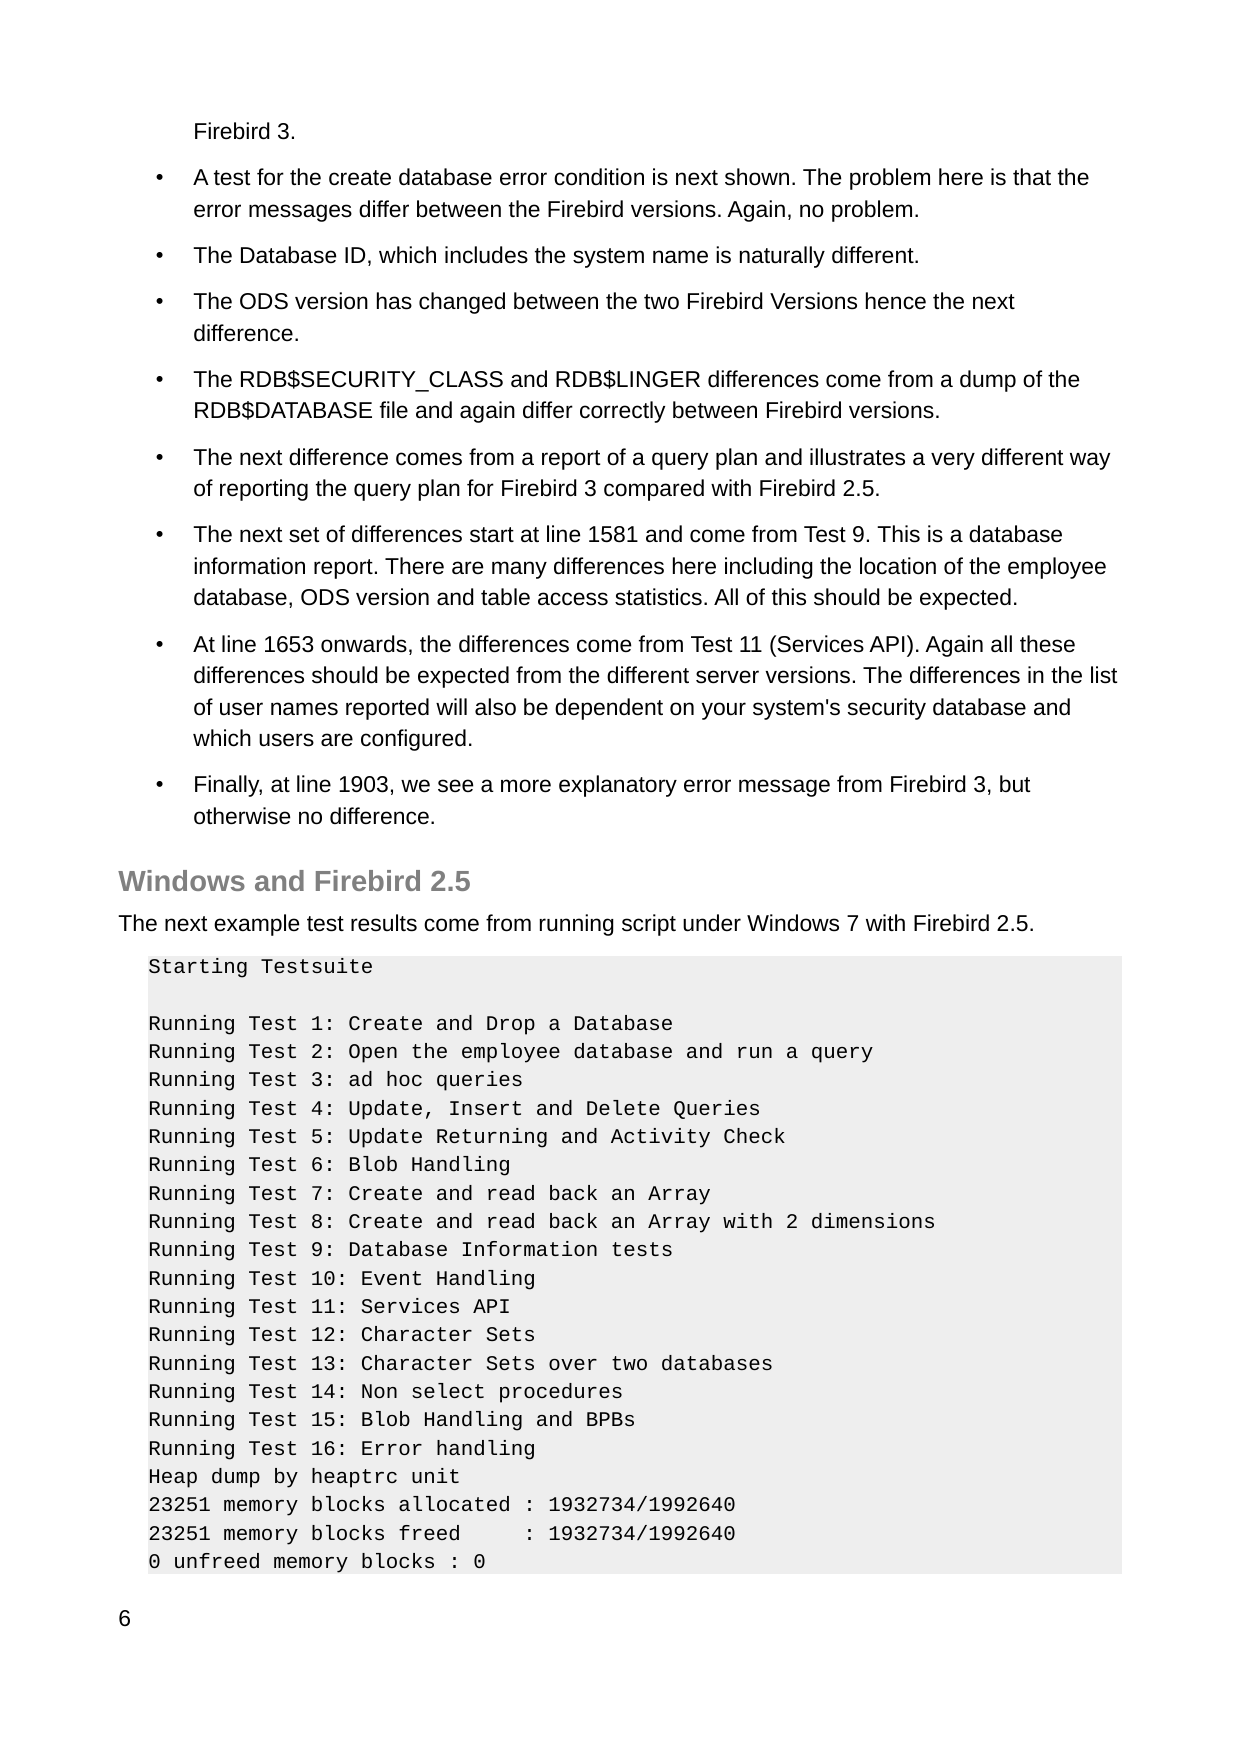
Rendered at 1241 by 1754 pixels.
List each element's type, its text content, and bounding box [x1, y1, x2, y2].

list The ODS version has changed between the two Firebird Versions hence the next difference. [156, 288, 1122, 346]
text Running Test 10: Event Handling [148, 1267, 1122, 1291]
text Running Test 14: Non select procedures [148, 1381, 1122, 1404]
list At line 1653 onwards, the differences come from Test 11 (Services API). Again all these differences should be expected from the different server versions. The differences in the list of user names reported will also be dependent on your system's security database and which users are configured. [156, 631, 1122, 752]
text Running Test 2: Open the employee database and run a query [148, 1041, 1122, 1064]
text The next example test results come from running script under Windows 7 with Firebird 2.5. [118, 910, 1122, 936]
text Running Test 8: Create and read back an Array with 2 dimensions [148, 1211, 1122, 1234]
list The next difference comes from a report of a query plan and illustrates a very different way of reporting the query plan for Firebird 3 compared with Firebird 2.5. [156, 443, 1122, 501]
list Finally, at line 1903, we see a more explanatory error message from Firebird 3, but otherwise no difference. [156, 771, 1122, 829]
text Running Test 5: Update Returning and Activity Check [148, 1126, 1122, 1149]
subtitle Windows and Firebird 2.5 [118, 864, 1122, 897]
text Running Test 9: Database Information tests [148, 1239, 1122, 1263]
text Running Test 15: Blob Handling and BPBs [148, 1409, 1122, 1433]
text 23251 memory blocks freed : 1932734/1992640 [148, 1522, 1122, 1546]
list The Database ID, which includes the system name is naturally different. [156, 242, 1122, 268]
list Firebird 3. [156, 118, 1122, 144]
text Heap dump by heaptrc unit [148, 1466, 1122, 1489]
list The RDB$SECURITY_CLASS and RDB$LINGER differences come from a dump of the RDB$DATABASE file and again differ correctly between Firebird versions. [156, 366, 1122, 424]
text Running Test 16: Error handling [148, 1437, 1122, 1461]
list A test for the create database error condition is next shown. The problem here is that the error messages differ between the Firebird versions. Again, no problem. [156, 164, 1122, 222]
text Running Test 12: Character Sets [148, 1324, 1122, 1348]
text Running Test 6: Blob Handling [148, 1154, 1122, 1178]
text Running Test 3: ad hoc queries [148, 1069, 1122, 1093]
text Running Test 11: Services API [148, 1296, 1122, 1319]
text Running Test 4: Update, Insert and Delete Queries [148, 1097, 1122, 1121]
text Starting Testsuite [148, 956, 1122, 979]
list The next set of differences start at line 1581 and come from Test 9. This is a database information report. There are many differences here including the location of the employee database, ODS version and table access statistics. All of this should be expected. [156, 521, 1122, 611]
text 0 unfreed memory blocks : 0 [148, 1551, 1122, 1574]
text 23251 memory blocks allocated : 1932734/1992640 [148, 1494, 1122, 1518]
text Running Test 7: Create and read back an Array [148, 1182, 1122, 1206]
text Running Test 13: Character Sets over two databases [148, 1352, 1122, 1376]
text Running Test 1: Create and Drop a Database [148, 1012, 1122, 1036]
